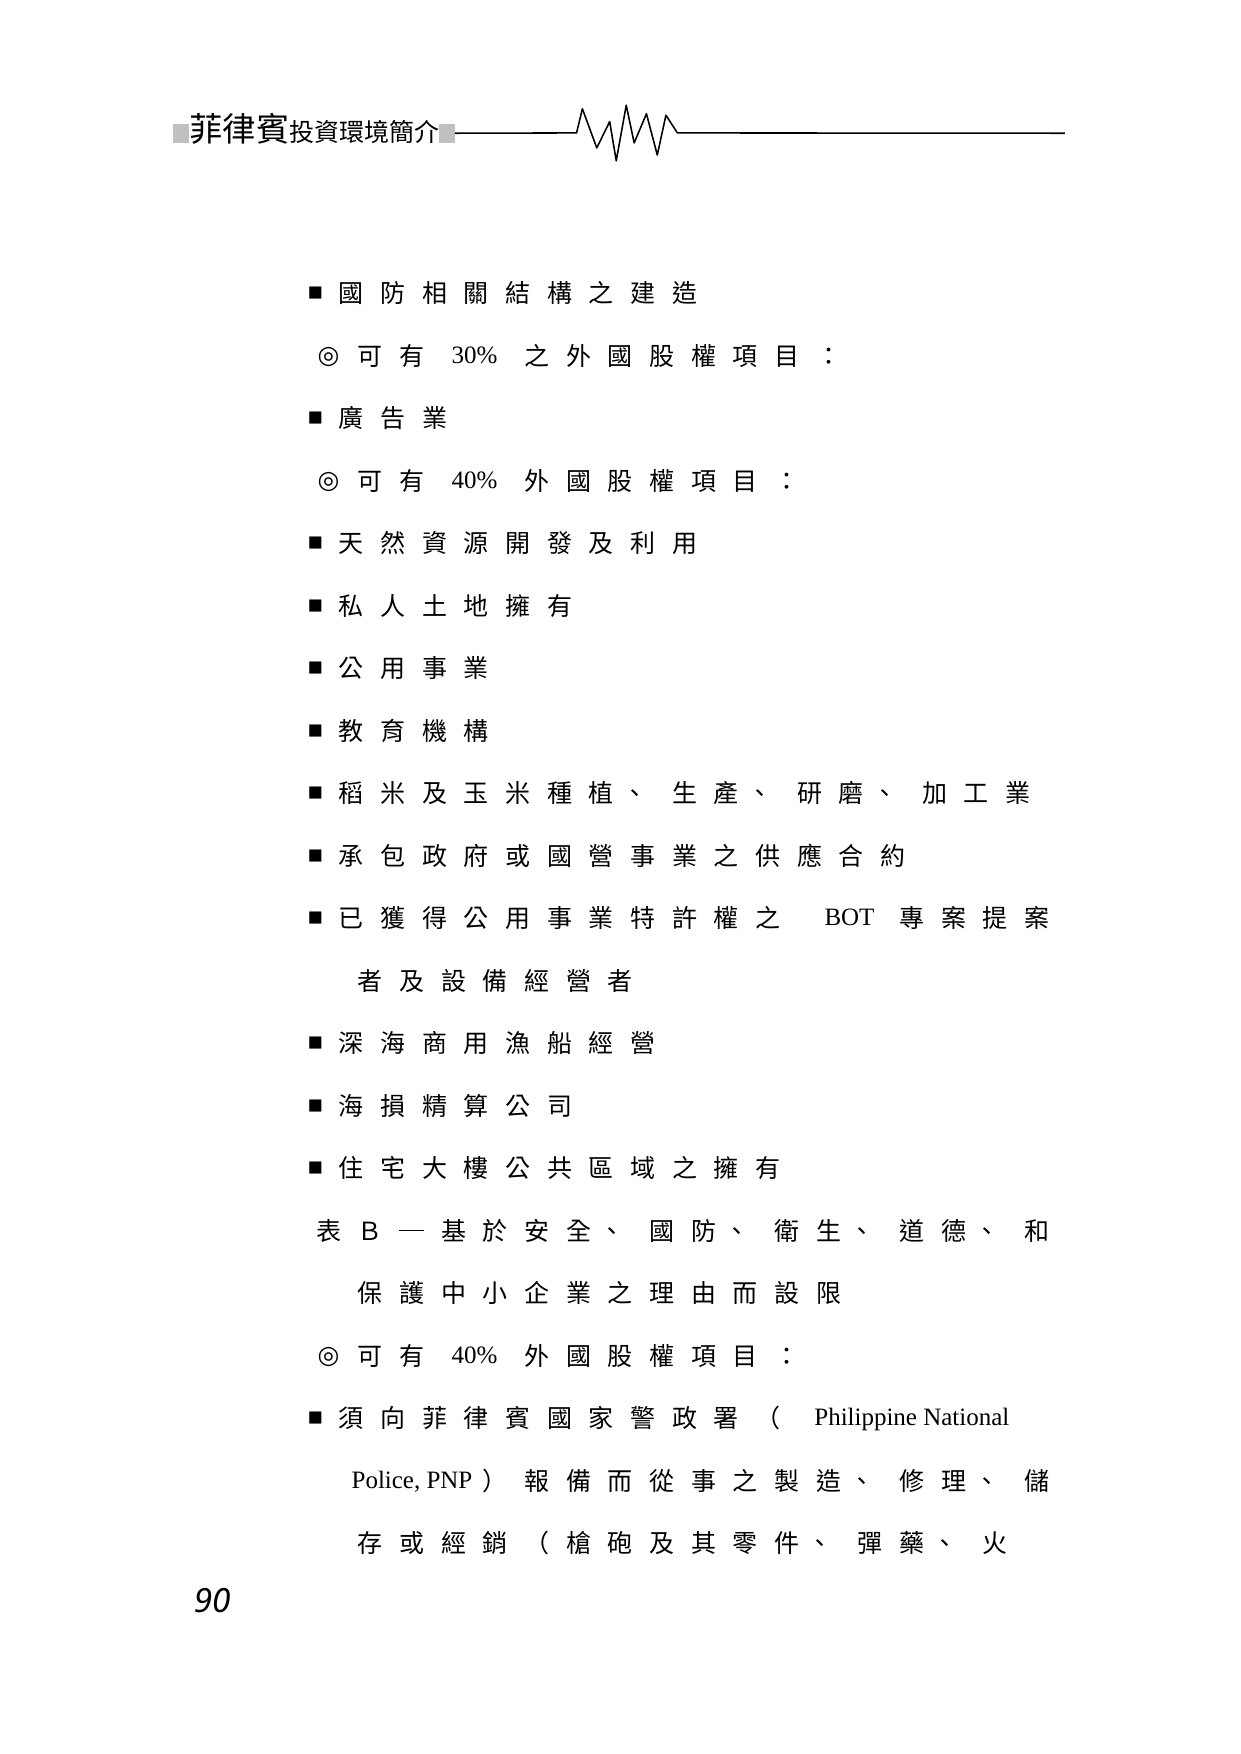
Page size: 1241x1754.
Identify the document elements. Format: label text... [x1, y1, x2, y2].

text ■ 廣告業 [306, 375, 1058, 438]
text ■ 深海商用漁船經營 [306, 1000, 1058, 1063]
text ■ 私人土地擁有 [306, 563, 1058, 625]
text ■ 教育機構 [306, 688, 1058, 750]
text ◎可有30%之外國股權項目： [281, 313, 1058, 375]
text ◎可有40%外國股權項目： [281, 438, 1058, 500]
text ■ 承包政府或國營事業之供應合約 [306, 813, 1058, 875]
text ■ 須向菲律賓國家警政署（Philippine National Police, PNP）報備而從事之製造、修理、儲存或經銷（槍砲及其零件、彈藥、火 [306, 1375, 1058, 1563]
text ■ 國防相關結構之建造 [306, 250, 1058, 313]
text 表Ｂ─基於安全、國防、衛生、道德、和保護中小企業之理由而設限 [281, 1188, 1058, 1313]
text ■ 天然資源開發及利用 [306, 500, 1058, 563]
text ■ 海損精算公司 [306, 1063, 1058, 1125]
text ■ 稻米及玉米種植、生產、研磨、加工業 [306, 750, 1058, 813]
text ■ 住宅大樓公共區域之擁有 [306, 1125, 1058, 1188]
text ■ 公用事業 [306, 625, 1058, 688]
text ■ 已獲得公用事業特許權之BOT專案提案者及設備經營者 [306, 875, 1058, 1000]
text ◎可有40%外國股權項目： [281, 1313, 1058, 1375]
